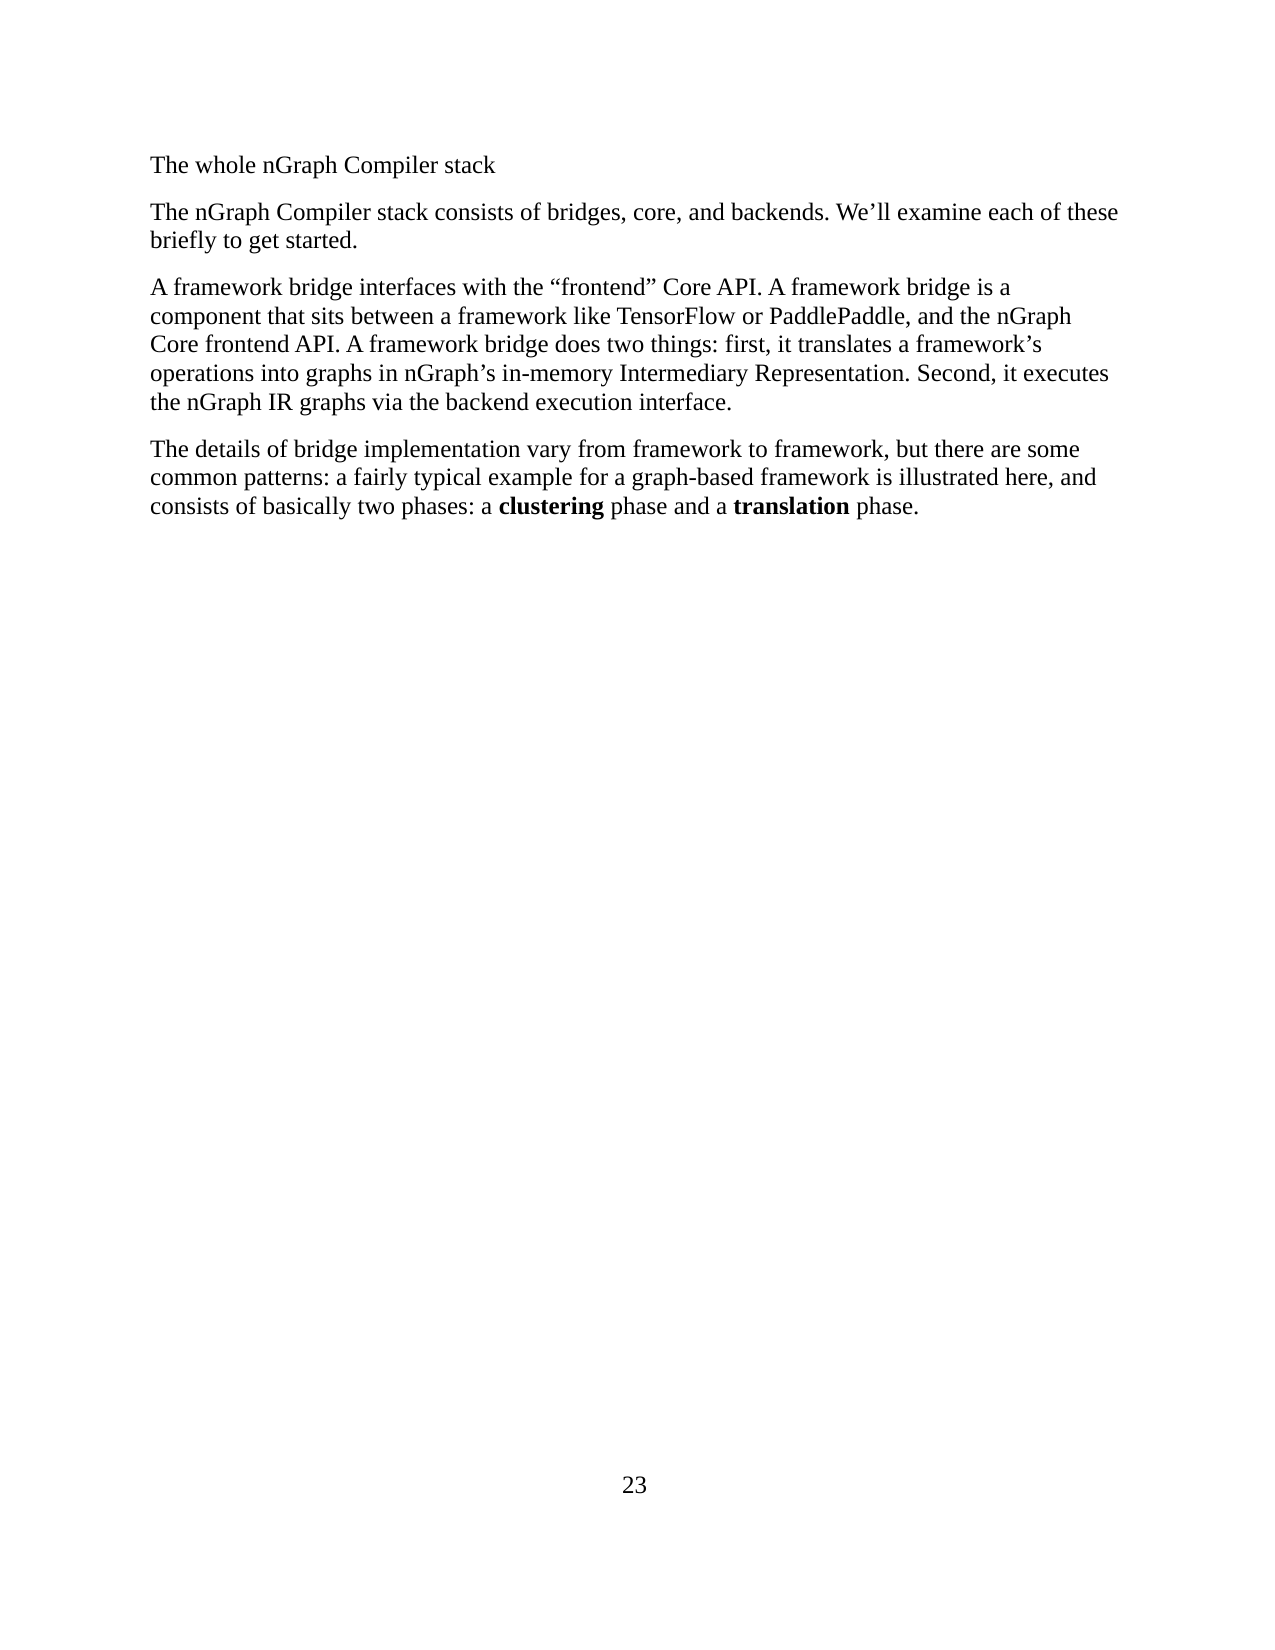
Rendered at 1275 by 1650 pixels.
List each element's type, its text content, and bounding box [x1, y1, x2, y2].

text A framework bridge interfaces with the “frontend” Core API. A framework bridge is a component that sits between a framework like TensorFlow or PaddlePaddle, and the nGraph Core frontend API. A framework bridge does two things: first, it translates a framework’s operations into graphs in nGraph’s in-memory Intermediary Representation. Second, it executes the nGraph IR graphs via the backend execution interface. [150, 272, 1125, 416]
text The whole nGraph Compiler stack [150, 150, 1125, 179]
text The nGraph Compiler stack consists of bridges, core, and backends. We’ll examine each of these briefly to get started. [150, 197, 1125, 254]
text The details of bridge implementation vary from framework to framework, but there are some common patterns: a fairly typical example for a graph-based framework is illustrated here, and consists of basically two phases: a clustering phase and a translation phase. [150, 434, 1125, 520]
